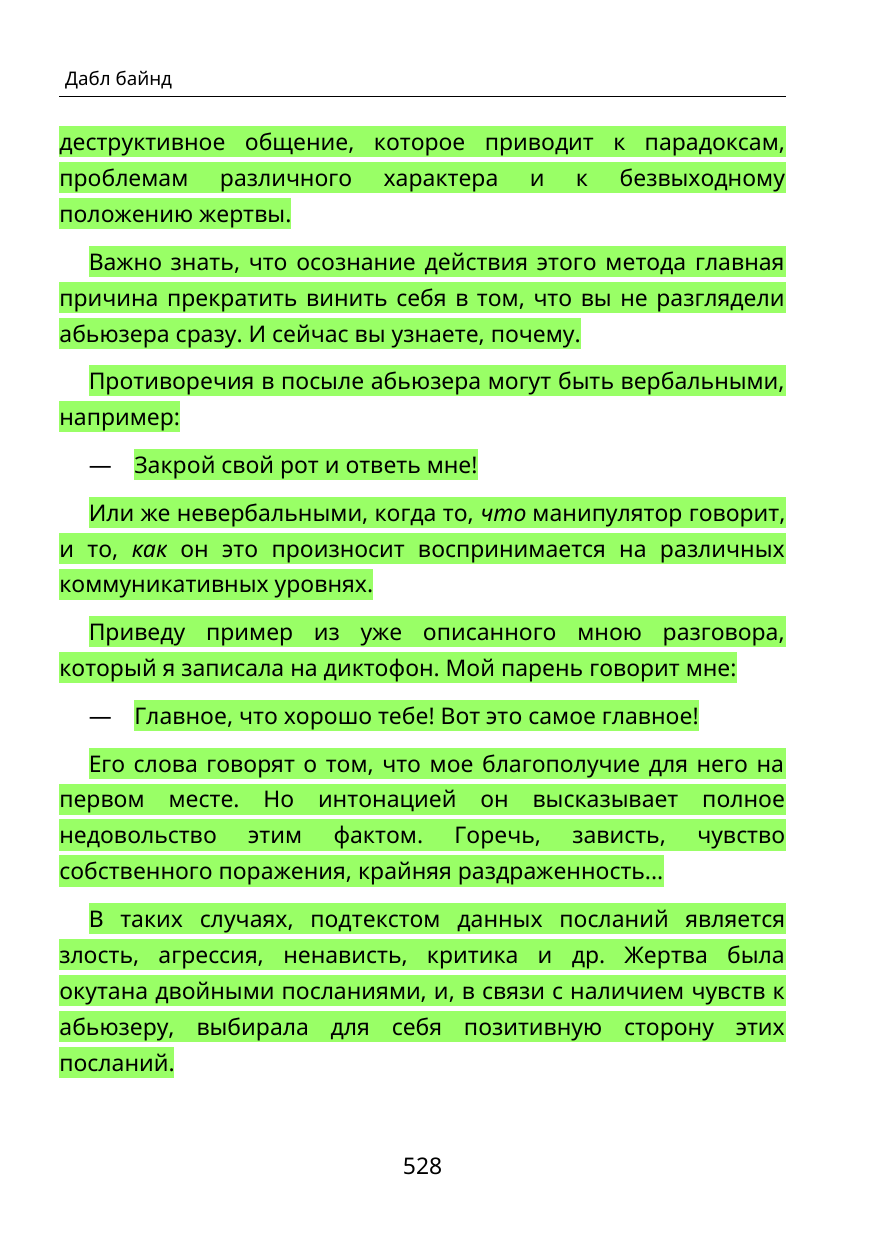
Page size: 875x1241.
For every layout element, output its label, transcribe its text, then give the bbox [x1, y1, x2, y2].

text Важно знать, что осознание действия этого метода главная причина прекратить винить себя в том, что вы не разглядели абьюзера сразу. И сейчас вы узнаете, почему. [59, 246, 786, 349]
text Или же невербальными, когда то, что манипулятор говорит, и то, как он это произносит воспринимается на различных коммуникативных уровнях. [59, 497, 786, 600]
text Его слова говорят о том, что мое благополучие для него на первом месте. Но интонацией он высказывает полное недовольство этим фактом. Горечь, зависть, чувство собственного поражения, крайняя раздраженность... [59, 747, 786, 887]
text деструктивное общение, которое приводит к парадоксам, проблемам различного характера и к безвыходному положению жертвы. [59, 126, 786, 229]
text Приведу пример из уже описанного мною разговора, который я записала на диктофон. Мой парень говорит мне: [59, 616, 786, 683]
list Главное, что хорошо тебе! Вот это самое главное! [59, 700, 786, 731]
text Противоречия в посыле абьюзера могут быть вербальными, например: [59, 365, 786, 432]
text В таких случаях, подтекстом данных посланий является злость, агрессия, ненависть, критика и др. Жертва была окутана двойными посланиями, и, в связи с наличием чувств к абьюзеру, выбирала для себя позитивную сторону этих посланий. [59, 903, 786, 1078]
list Закрой свой рот и ответь мне! [59, 449, 786, 480]
